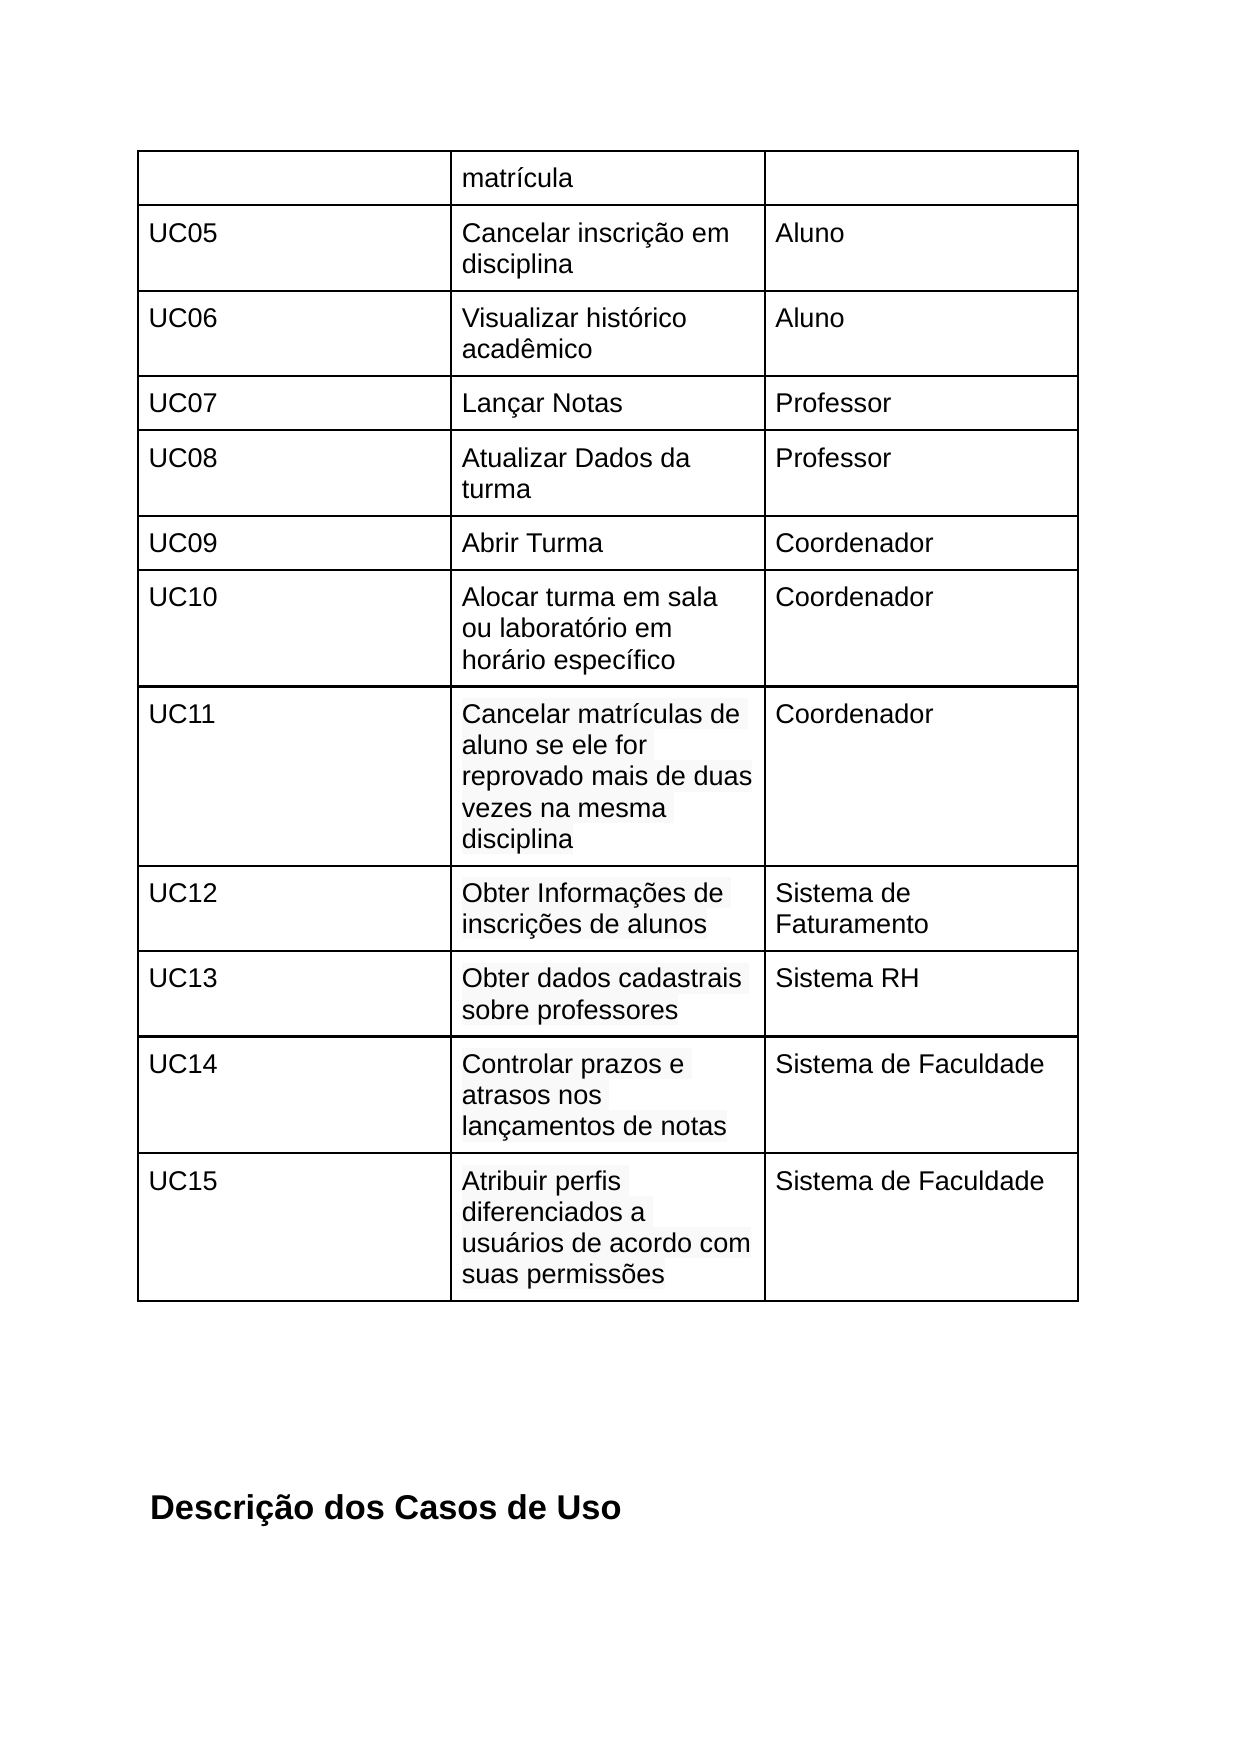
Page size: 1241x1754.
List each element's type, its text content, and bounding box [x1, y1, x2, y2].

table_cell Coordenador [766, 571, 1077, 685]
table_cell Professor [766, 431, 1077, 514]
table_cell Cancelar matrículas de aluno se ele for reprovado mais de duas vezes na mesma disciplina [452, 688, 764, 864]
table_cell Aluno [766, 292, 1077, 375]
table_cell UC05 [139, 206, 450, 289]
subtitle Descrição dos Casos de Uso [150, 1487, 1090, 1527]
table_cell Obter Informações de inscrições de alunos [452, 867, 764, 950]
table_cell Alocar turma em sala ou laboratório em horário específico [452, 571, 764, 685]
table_cell UC09 [139, 517, 450, 569]
table_cell Cancelar inscrição em disciplina [452, 206, 764, 289]
table_cell Atualizar Dados da turma [452, 431, 764, 514]
table_cell UC07 [139, 377, 450, 429]
table_cell UC12 [139, 867, 450, 950]
table_cell Abrir Turma [452, 517, 764, 569]
table_cell Sistema RH [766, 952, 1077, 1035]
table_cell Atribuir perfis diferenciados a usuários de acordo com suas permissões [452, 1154, 764, 1300]
table_cell Aluno [766, 206, 1077, 289]
table_cell Controlar prazos e atrasos nos lançamentos de notas [452, 1038, 764, 1152]
table_cell [766, 152, 1077, 204]
table_cell UC06 [139, 292, 450, 375]
table_cell Coordenador [766, 517, 1077, 569]
table_cell Sistema de Faturamento [766, 867, 1077, 950]
table_cell Visualizar histórico acadêmico [452, 292, 764, 375]
table_cell Coordenador [766, 688, 1077, 864]
table_cell matrícula [452, 152, 764, 204]
table_cell UC10 [139, 571, 450, 685]
table_cell [139, 152, 450, 204]
table_cell UC11 [139, 688, 450, 864]
table_cell Lançar Notas [452, 377, 764, 429]
table_cell UC08 [139, 431, 450, 514]
table_cell Obter dados cadastrais sobre professores [452, 952, 764, 1035]
table_cell Sistema de Faculdade [766, 1154, 1077, 1300]
table_cell UC13 [139, 952, 450, 1035]
table_cell UC14 [139, 1038, 450, 1152]
table_cell Professor [766, 377, 1077, 429]
table_cell UC15 [139, 1154, 450, 1300]
table_cell Sistema de Faculdade [766, 1038, 1077, 1152]
